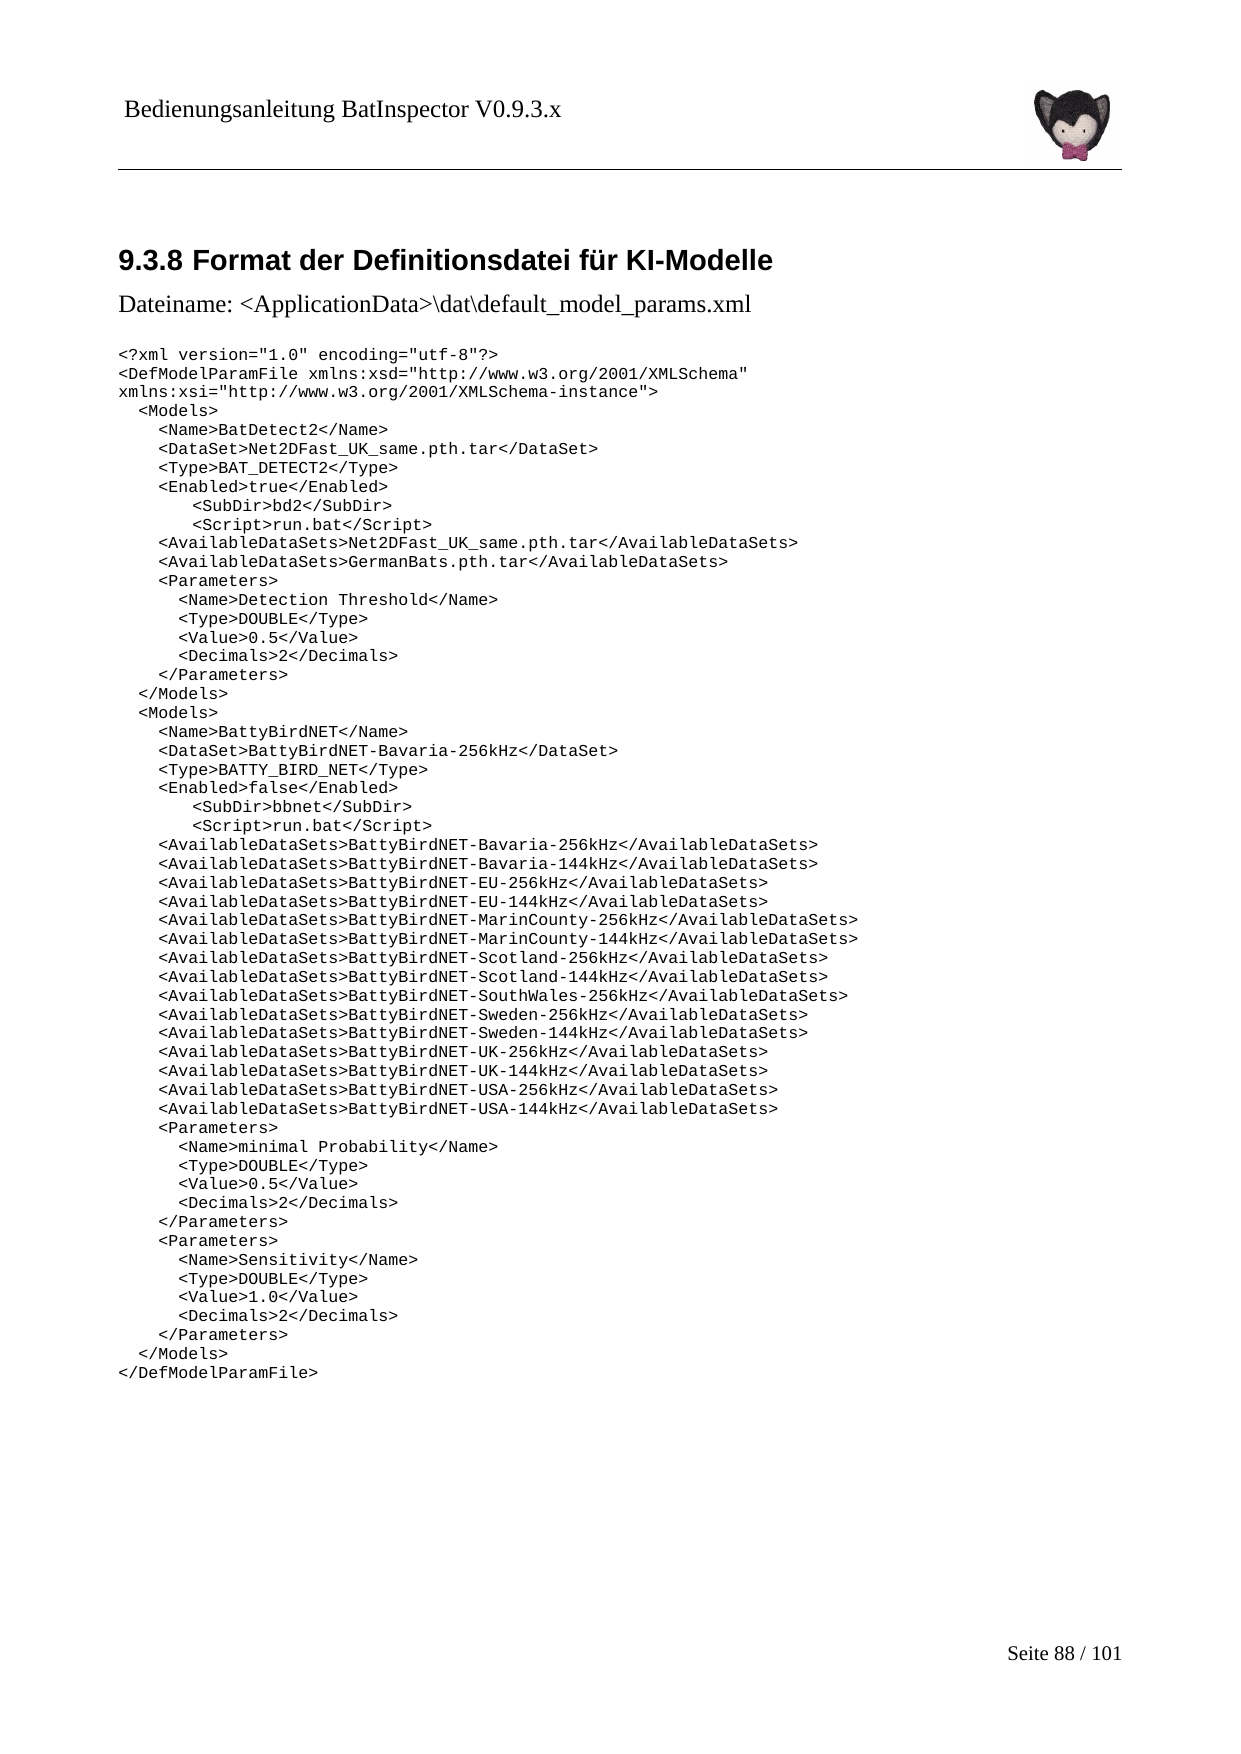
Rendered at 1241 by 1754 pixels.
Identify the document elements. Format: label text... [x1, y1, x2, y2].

text <DefModelParamFile xmlns:xsd="http://www.w3.org/2001/XMLSchema" xmlns:xsi="http://www.w3.org/2001/XMLSchema-instance"> [118, 365, 1122, 403]
text <AvailableDataSets>BattyBirdNET-USA-144kHz</AvailableDataSets> [118, 1101, 1122, 1119]
text <AvailableDataSets>BattyBirdNET-USA-256kHz</AvailableDataSets> [118, 1082, 1122, 1101]
text <AvailableDataSets>BattyBirdNET-MarinCounty-256kHz</AvailableDataSets> [118, 912, 1122, 931]
text <Type>DOUBLE</Type> [118, 1157, 1122, 1176]
text <Type>DOUBLE</Type> [118, 1270, 1122, 1289]
text <Value>0.5</Value> [118, 629, 1122, 648]
text </Parameters> [118, 1214, 1122, 1232]
text <Name>Detection Threshold</Name> [118, 591, 1122, 610]
text <Enabled>false</Enabled> [118, 780, 1122, 799]
text <AvailableDataSets>BattyBirdNET-Scotland-144kHz</AvailableDataSets> [118, 968, 1122, 987]
text <SubDir>bbnet</SubDir> [118, 799, 1122, 818]
text <AvailableDataSets>BattyBirdNET-Bavaria-256kHz</AvailableDataSets> [118, 837, 1122, 855]
text <Parameters> [118, 573, 1122, 591]
text Dateiname: <ApplicationData>\dat\default_model_params.xml [118, 289, 1122, 318]
text <DataSet>BattyBirdNET-Bavaria-256kHz</DataSet> [118, 742, 1122, 761]
text <AvailableDataSets>BattyBirdNET-UK-144kHz</AvailableDataSets> [118, 1063, 1122, 1082]
text <Decimals>2</Decimals> [118, 648, 1122, 667]
text <Decimals>2</Decimals> [118, 1195, 1122, 1214]
text <Type>BATTY_BIRD_NET</Type> [118, 761, 1122, 780]
text <Name>BattyBirdNET</Name> [118, 723, 1122, 742]
text </Models> [118, 1346, 1122, 1364]
text <AvailableDataSets>BattyBirdNET-Sweden-144kHz</AvailableDataSets> [118, 1025, 1122, 1044]
text <DataSet>Net2DFast_UK_same.pth.tar</DataSet> [118, 441, 1122, 459]
text <AvailableDataSets>BattyBirdNET-EU-256kHz</AvailableDataSets> [118, 874, 1122, 893]
picture [1030, 80, 1119, 169]
text <Value>0.5</Value> [118, 1176, 1122, 1195]
text <Type>DOUBLE</Type> [118, 610, 1122, 629]
subtitle Format der Definitionsdatei für KI-Modelle [118, 243, 1122, 276]
text <Name>minimal Probability</Name> [118, 1138, 1122, 1157]
text <Enabled>true</Enabled> [118, 478, 1122, 497]
text <AvailableDataSets>BattyBirdNET-UK-256kHz</AvailableDataSets> [118, 1044, 1122, 1063]
text <Script>run.bat</Script> [118, 818, 1122, 837]
text </Parameters> [118, 667, 1122, 686]
text <Parameters> [118, 1232, 1122, 1251]
text <Parameters> [118, 1119, 1122, 1138]
text <?xml version="1.0" encoding="utf-8"?> [118, 346, 1122, 365]
text <Value>1.0</Value> [118, 1289, 1122, 1308]
text </Parameters> [118, 1327, 1122, 1346]
text </DefModelParamFile> [118, 1364, 1122, 1383]
text <AvailableDataSets>GermanBats.pth.tar</AvailableDataSets> [118, 554, 1122, 573]
text <Models> [118, 704, 1122, 723]
text <Name>Sensitivity</Name> [118, 1251, 1122, 1270]
text <AvailableDataSets>Net2DFast_UK_same.pth.tar</AvailableDataSets> [118, 535, 1122, 554]
text <Type>BAT_DETECT2</Type> [118, 459, 1122, 478]
text <AvailableDataSets>BattyBirdNET-MarinCounty-144kHz</AvailableDataSets> [118, 931, 1122, 950]
text </Models> [118, 686, 1122, 704]
text <Decimals>2</Decimals> [118, 1308, 1122, 1327]
text <Models> [118, 403, 1122, 422]
text <SubDir>bd2</SubDir> [118, 497, 1122, 516]
text <Name>BatDetect2</Name> [118, 422, 1122, 441]
text <AvailableDataSets>BattyBirdNET-Bavaria-144kHz</AvailableDataSets> [118, 855, 1122, 874]
text <AvailableDataSets>BattyBirdNET-EU-144kHz</AvailableDataSets> [118, 893, 1122, 912]
text <AvailableDataSets>BattyBirdNET-SouthWales-256kHz</AvailableDataSets> [118, 987, 1122, 1006]
text <AvailableDataSets>BattyBirdNET-Sweden-256kHz</AvailableDataSets> [118, 1006, 1122, 1025]
text <AvailableDataSets>BattyBirdNET-Scotland-256kHz</AvailableDataSets> [118, 950, 1122, 968]
text <Script>run.bat</Script> [118, 516, 1122, 535]
